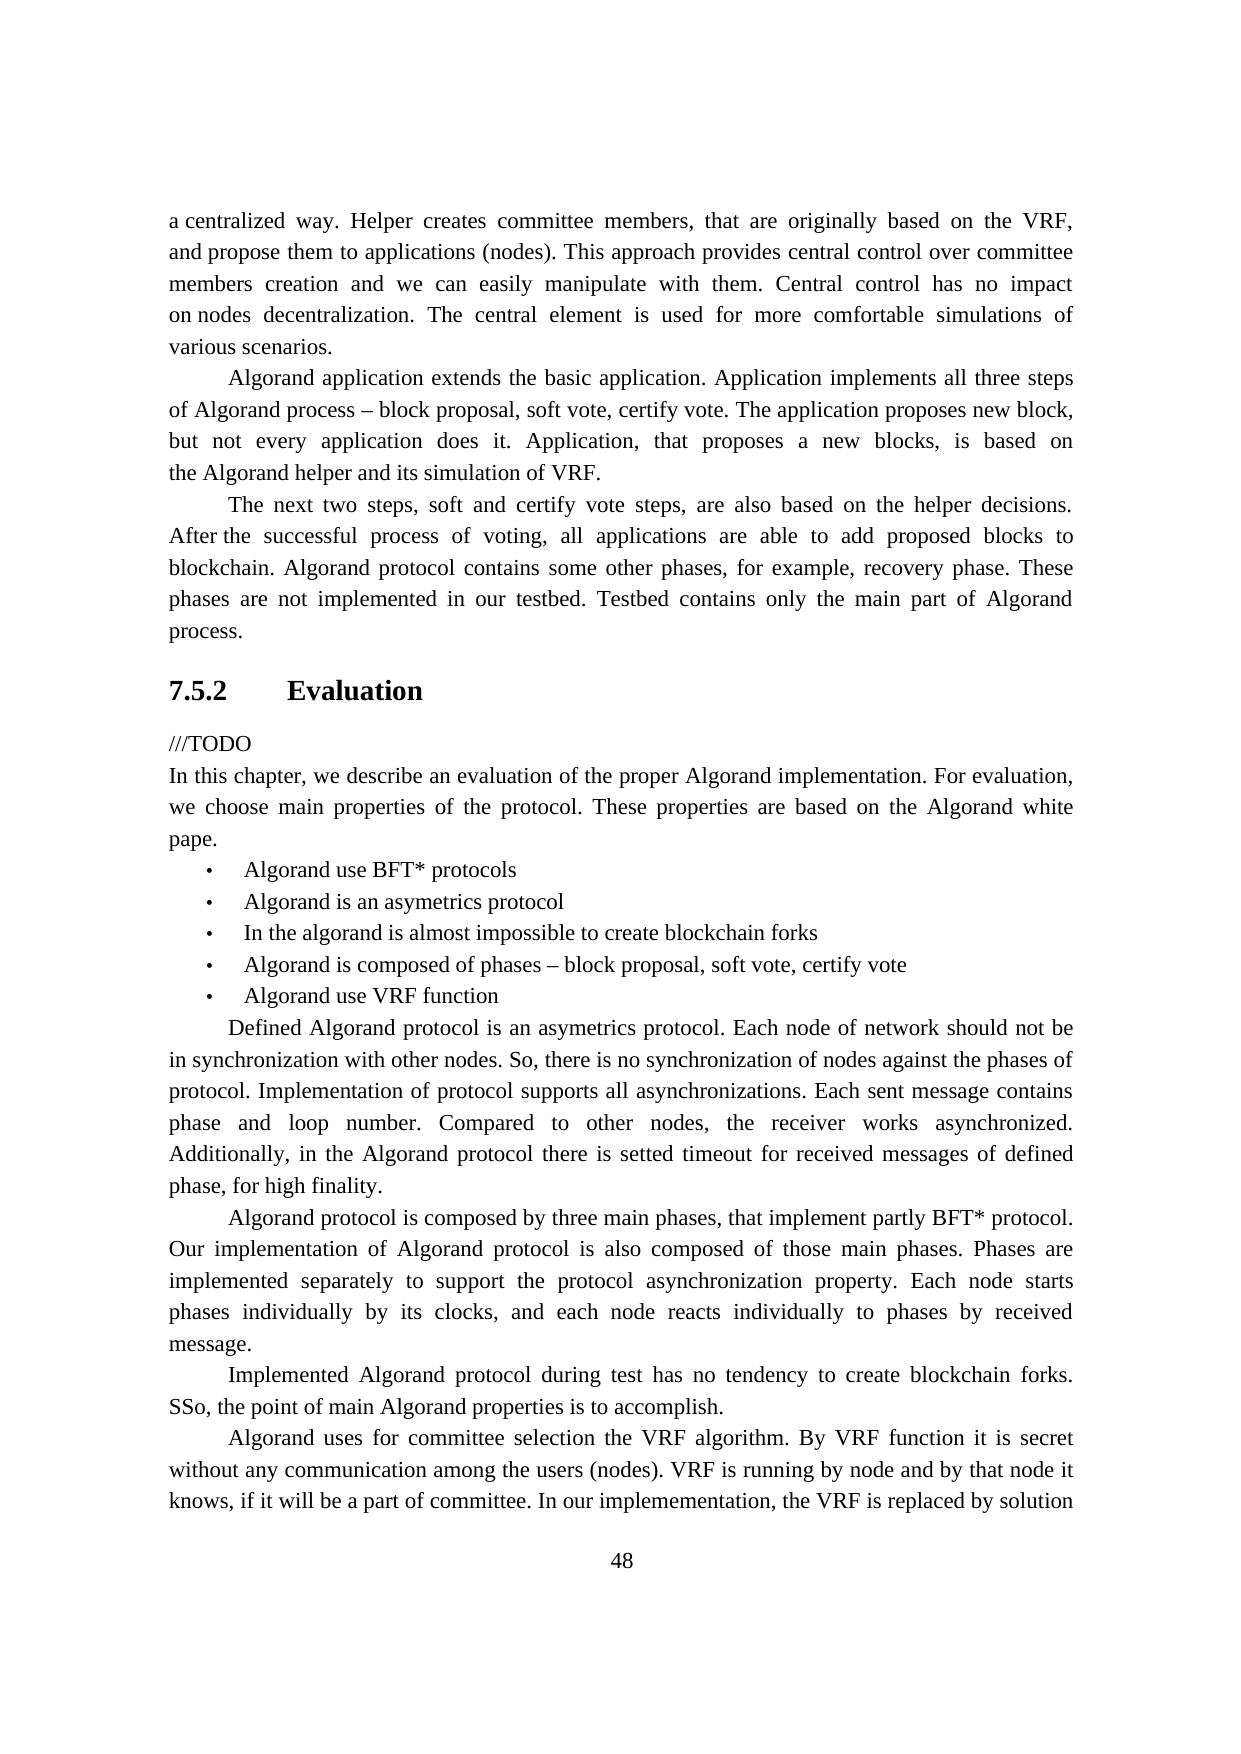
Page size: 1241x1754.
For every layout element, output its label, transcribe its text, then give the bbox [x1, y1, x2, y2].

text In this chapter, we describe an evaluation of the proper Algorand implementation. For evaluation, we choose main properties of the protocol. These properties are based on the Algorand white pape. [169, 762, 1075, 851]
list Algorand is composed of phases – block proposal, soft vote, certify vote [206, 951, 1075, 977]
text Defined Algorand protocol is an asymetrics protocol. Each node of network should not be in synchronization with other nodes. So, there is no synchronization of nodes against the phases of protocol. Implementation of protocol supports all asynchronizations. Each sent message contains phase and loop number. Compared to other nodes, the receiver works asynchronized. Additionally, in the Algorand protocol there is setted timeout for received messages of defined phase, for high finality. [169, 1014, 1075, 1198]
list Algorand use BFT* protocols [206, 856, 1075, 883]
text a centralized way. Helper creates committee members, that are originally based on the VRF, and propose them to applications (nodes). This approach provides central control over committee members creation and we can easily manipulate with them. Central control has no impact on nodes decentralization. The central element is used for more comfortable simulations of various scenarios. [169, 207, 1075, 359]
text ///TODO [169, 730, 1075, 756]
text Algorand application extends the basic application. Application implements all three steps of Algorand process – block proposal, soft vote, certify vote. The application proposes new block, but not every application does it. Application, that proposes a new blocks, is based on the Algorand helper and its simulation of VRF. [169, 364, 1075, 486]
text Implemented Algorand protocol during test has no tendency to create blockchain forks. SSo, the point of main Algorand properties is to accomplish. [169, 1361, 1075, 1419]
subtitle Evaluation [169, 673, 1075, 707]
list In the algorand is almost impossible to create blockchain forks [206, 919, 1075, 946]
list Algorand use VRF function [206, 983, 1075, 1009]
text Algorand uses for committee selection the VRF algorithm. By VRF function it is secret without any communication among the users (nodes). VRF is running by node and by that node it knows, if it will be a part of committee. In our implemementation, the VRF is replaced by solution [169, 1424, 1075, 1514]
text Algorand protocol is composed by three main phases, that implement partly BFT* protocol. Our implementation of Algorand protocol is also composed of those main phases. Phases are implemented separately to support the protocol asynchronization property. Each node starts phases individually by its clocks, and each node reacts individually to phases by received message. [169, 1203, 1075, 1356]
list Algorand is an asymetrics protocol [206, 888, 1075, 914]
text The next two steps, soft and certify vote steps, are also based on the helper decisions. After the successful process of voting, all applications are able to add proposed blocks to blockchain. Algorand protocol contains some other phases, for example, recovery phase. These phases are not implemented in our testbed. Testbed contains only the main part of Algorand process. [169, 491, 1075, 643]
